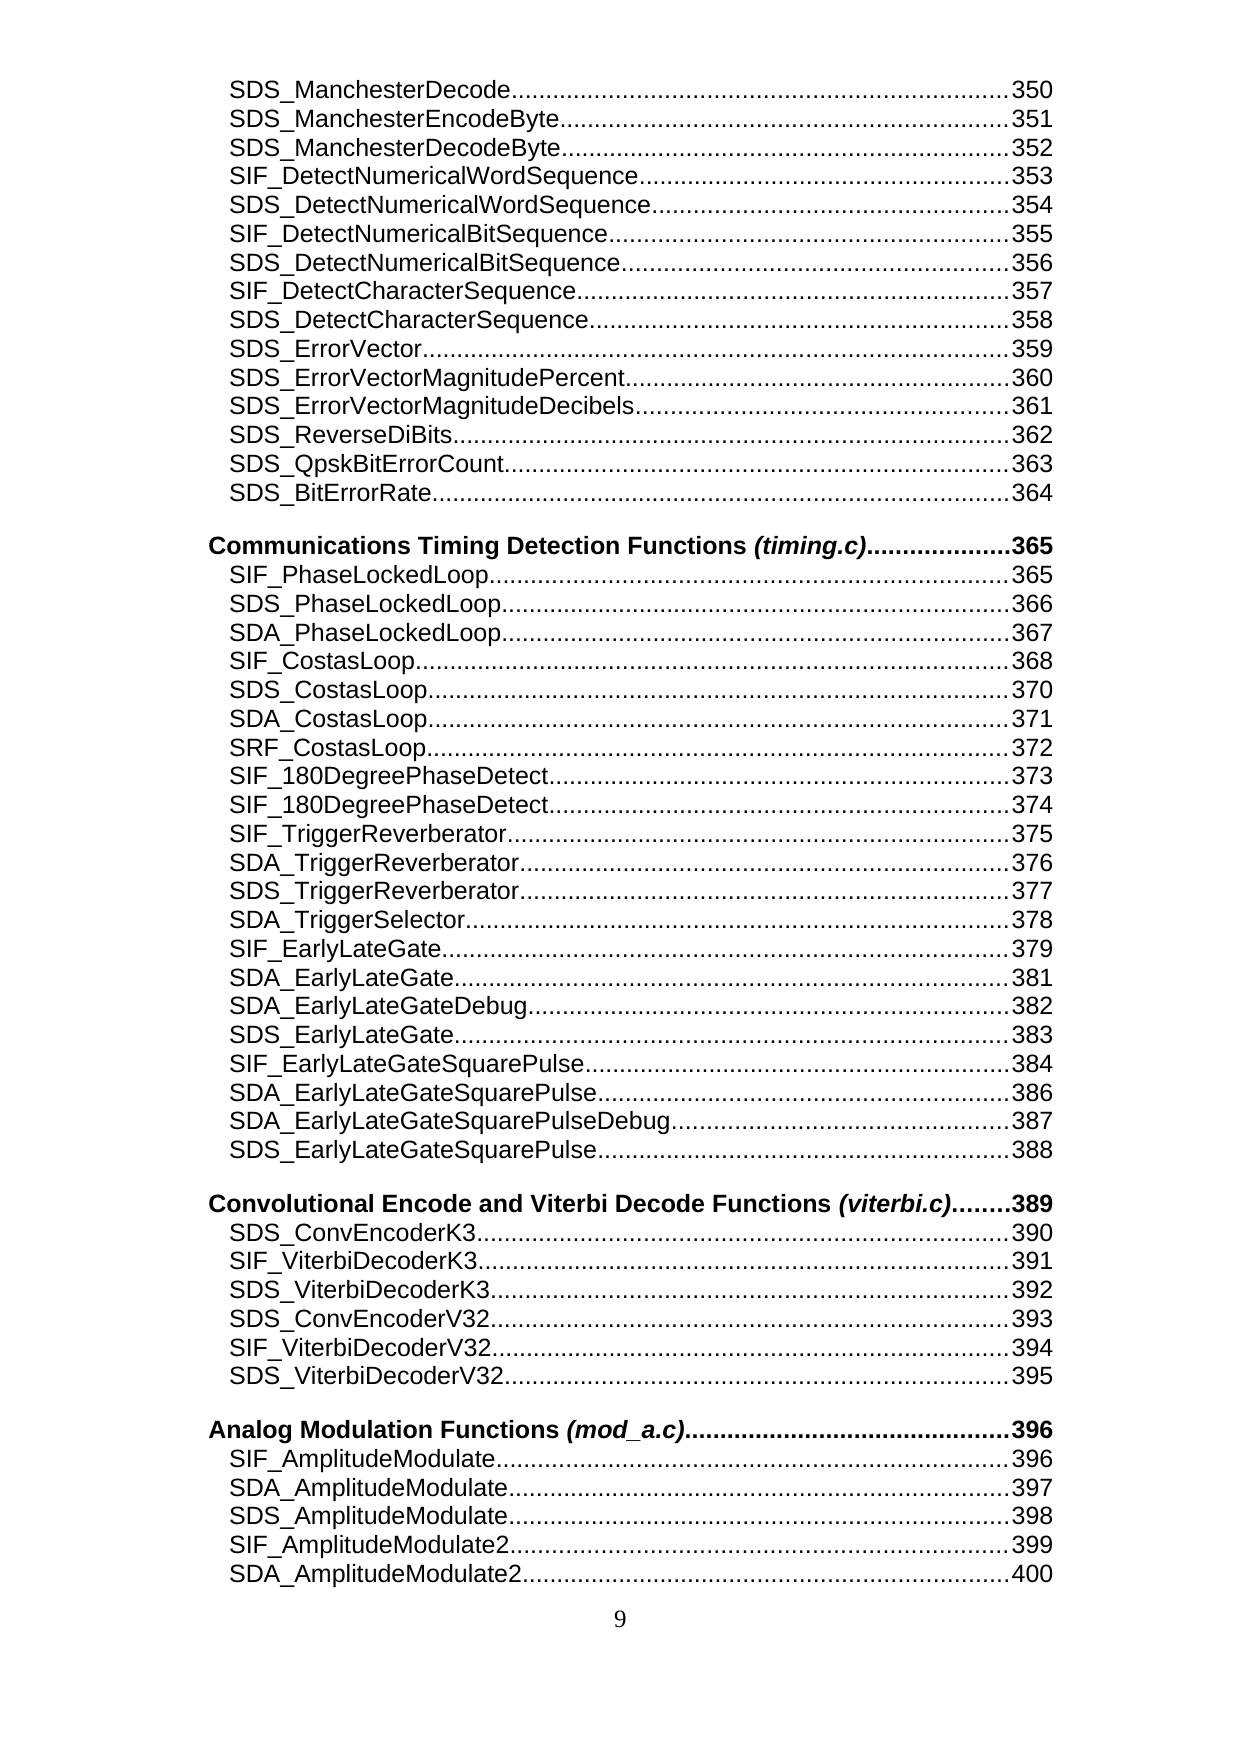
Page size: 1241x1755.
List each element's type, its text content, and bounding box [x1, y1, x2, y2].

text SRF_CostasLoop 372 [229, 732, 1053, 761]
text SDS_PhaseLockedLoop 366 [229, 589, 1053, 617]
text SDS_ViterbiDecoderV32 395 [229, 1361, 1053, 1390]
text SDA_PhaseLockedLoop 367 [229, 617, 1053, 646]
text SDS_ErrorVectorMagnitudePercent 360 [229, 362, 1053, 391]
text SDA_TriggerSelector 378 [229, 905, 1053, 934]
text SIF_ViterbiDecoderV32 394 [229, 1332, 1053, 1361]
text SIF_EarlyLateGate 379 [229, 934, 1053, 962]
text SDS_ConvEncoderV32 393 [229, 1304, 1053, 1332]
text SDS_ManchesterDecodeByte 352 [229, 132, 1053, 161]
text Analog Modulation Functions (mod_a.c) 396 [208, 1415, 1053, 1444]
text SDA_TriggerReverberator 376 [229, 847, 1053, 876]
text SDS_ManchesterDecode 350 [229, 75, 1053, 104]
text SIF_TriggerReverberator 375 [229, 819, 1053, 847]
text SDA_EarlyLateGateDebug 382 [229, 991, 1053, 1020]
text SIF_AmplitudeModulate 396 [229, 1444, 1053, 1472]
text SIF_DetectCharacterSequence 357 [229, 276, 1053, 305]
text SDA_AmplitudeModulate2 400 [229, 1559, 1053, 1587]
text SDA_CostasLoop 371 [229, 704, 1053, 732]
text SDS_ConvEncoderK3 390 [229, 1217, 1053, 1246]
text SDS_ErrorVectorMagnitudeDecibels 361 [229, 391, 1053, 420]
text SDS_BitErrorRate 364 [229, 477, 1053, 506]
text SIF_180DegreePhaseDetect 374 [229, 790, 1053, 819]
text SDS_EarlyLateGate 383 [229, 1020, 1053, 1049]
text SDS_TriggerReverberator 377 [229, 876, 1053, 905]
text SDS_ViterbiDecoderK3 392 [229, 1275, 1053, 1304]
text SIF_180DegreePhaseDetect 373 [229, 761, 1053, 790]
text SIF_DetectNumericalWordSequence 353 [229, 161, 1053, 190]
text SDS_ReverseDiBits 362 [229, 420, 1053, 449]
text SIF_ViterbiDecoderK3 391 [229, 1246, 1053, 1275]
text SIF_DetectNumericalBitSequence 355 [229, 219, 1053, 247]
text SDS_DetectNumericalBitSequence 356 [229, 247, 1053, 276]
text SDA_EarlyLateGateSquarePulseDebug 387 [229, 1106, 1053, 1135]
text SIF_EarlyLateGateSquarePulse 384 [229, 1049, 1053, 1077]
text SIF_AmplitudeModulate2 399 [229, 1530, 1053, 1559]
text SDA_AmplitudeModulate 397 [229, 1472, 1053, 1501]
text SDA_EarlyLateGateSquarePulse 386 [229, 1077, 1053, 1106]
text SDS_ErrorVector 359 [229, 334, 1053, 362]
text SDS_AmplitudeModulate 398 [229, 1501, 1053, 1530]
text SDS_ManchesterEncodeByte 351 [229, 104, 1053, 132]
text SIF_CostasLoop 368 [229, 646, 1053, 675]
text Communications Timing Detection Functions (timing.c) 365 [208, 531, 1053, 560]
text SDS_QpskBitErrorCount 363 [229, 449, 1053, 477]
text SIF_PhaseLockedLoop 365 [229, 560, 1053, 589]
text SDS_DetectCharacterSequence 358 [229, 305, 1053, 334]
text Convolutional Encode and Viterbi Decode Functions (viterbi.c) 389 [208, 1189, 1053, 1217]
text SDS_DetectNumericalWordSequence 354 [229, 190, 1053, 219]
text SDS_EarlyLateGateSquarePulse 388 [229, 1135, 1053, 1164]
text SDA_EarlyLateGate 381 [229, 962, 1053, 991]
text SDS_CostasLoop 370 [229, 675, 1053, 704]
